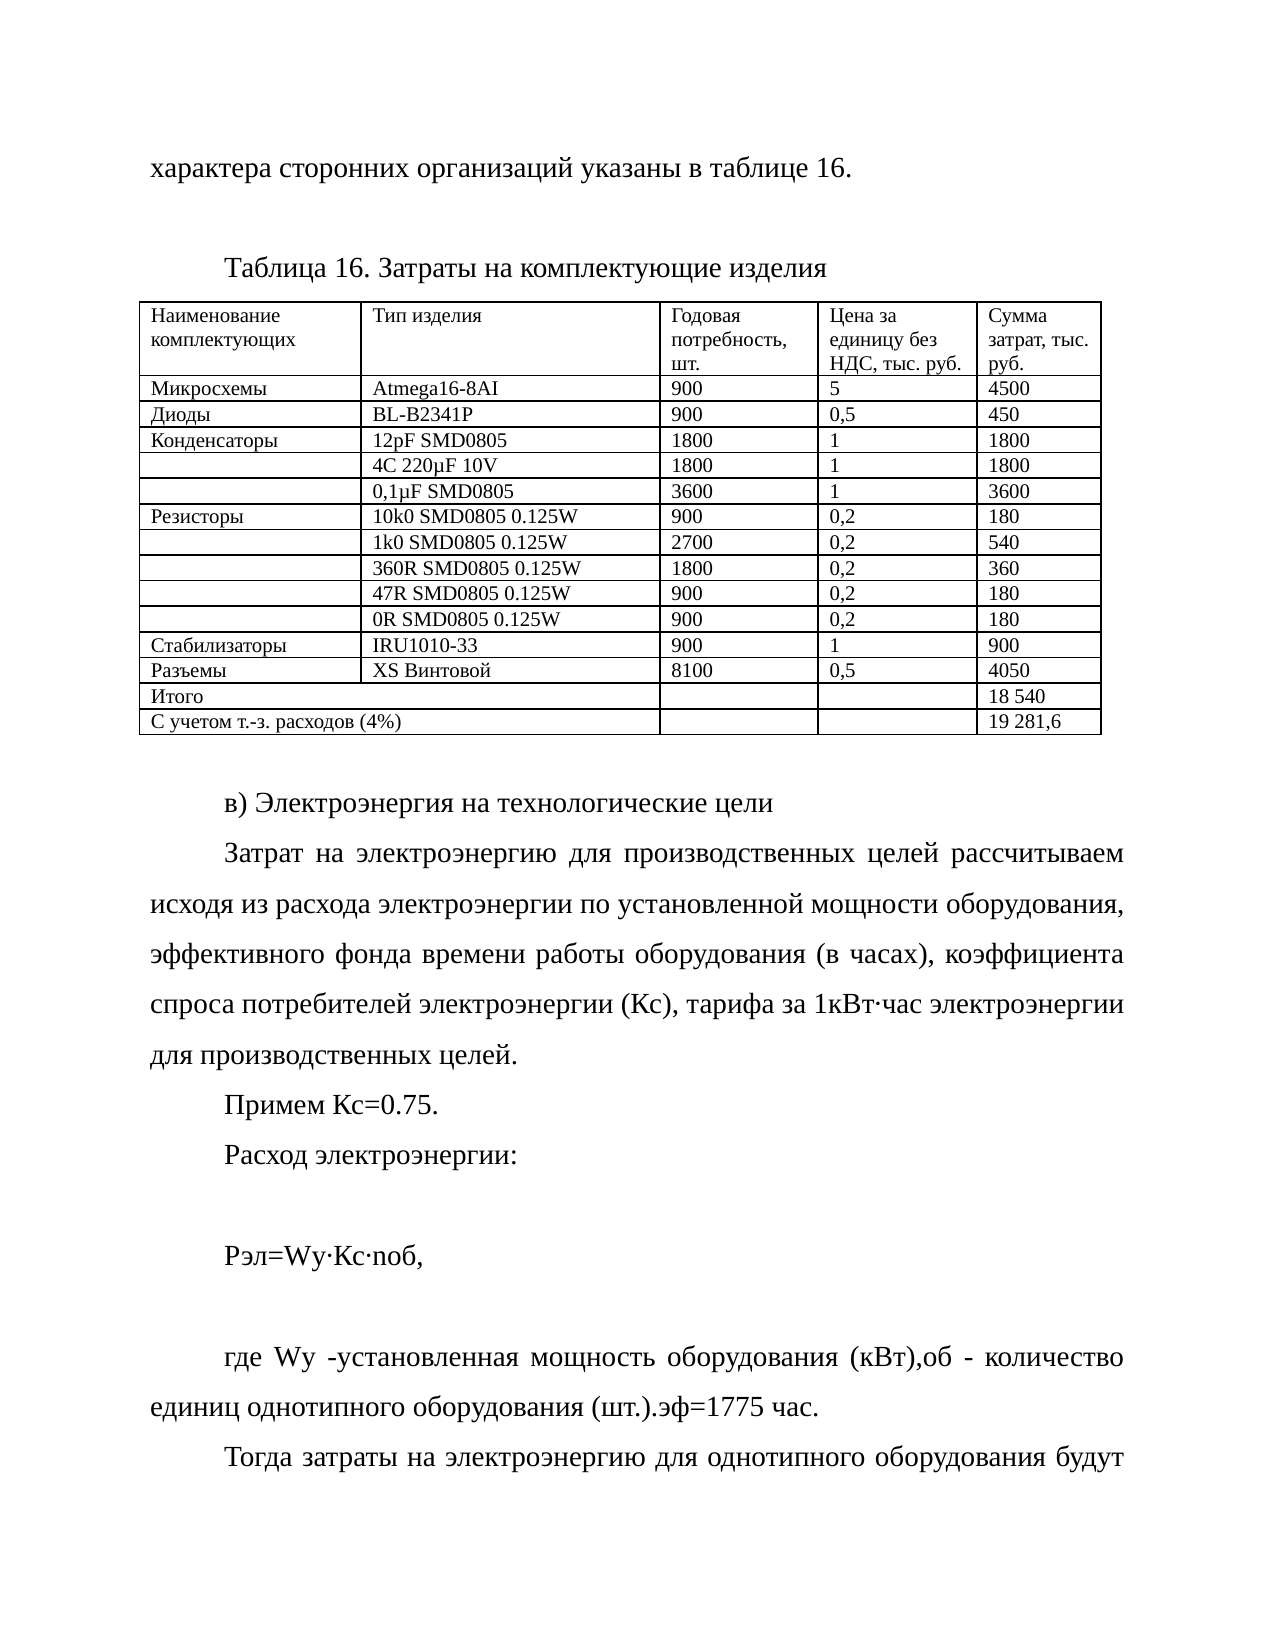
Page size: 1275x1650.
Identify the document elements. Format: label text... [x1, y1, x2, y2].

table_cell 1 [819, 633, 976, 657]
table_header Цена за единицу без НДС, тыс. руб. [819, 303, 976, 375]
table_cell 12pF SMD0805 [362, 428, 659, 452]
table_cell 47R SMD0805 0.125W [362, 581, 659, 605]
table_cell 0,5 [819, 402, 976, 426]
text в) Электроэнергия на технологические цели [150, 785, 1125, 819]
table_cell 180 [978, 607, 1100, 631]
table_cell 1800 [978, 453, 1100, 477]
table_cell [140, 607, 360, 631]
table_header Сумма затрат, тыс. руб. [978, 303, 1100, 375]
table_cell 4С 220µF 10V [362, 453, 659, 477]
table_header Наименование комплектующих [140, 303, 360, 375]
table_cell 360 [978, 556, 1100, 580]
table_cell 180 [978, 581, 1100, 605]
table_cell 4050 [978, 658, 1100, 682]
text характера сторонних организаций указаны в таблице 16. [150, 150, 1125, 183]
table_cell 0,2 [819, 505, 976, 528]
table_cell 0,2 [819, 607, 976, 631]
table_cell 900 [661, 402, 817, 426]
text Расход электроэнергии: [150, 1137, 1125, 1171]
table_cell 5 [819, 376, 976, 400]
table_cell [140, 453, 360, 477]
table_cell 900 [661, 581, 817, 605]
text где Wу -установленная мощность оборудования (кВт),об - количество единиц однотипного оборудования (шт.).эф=1775 час. [150, 1339, 1125, 1423]
text Тогда затраты на электроэнергию для однотипного оборудования будут [150, 1439, 1125, 1473]
table_cell Резисторы [140, 505, 360, 528]
text Затрат на электроэнергию для производственных целей рассчитываем исходя из расхода электроэнергии по установленной мощности оборудования, эффективного фонда времени работы оборудования (в часах), коэффициента спроса потребителей электроэнергии (Кс), тарифа за 1кВт∙час электроэнергии для производственных целей. [150, 836, 1125, 1070]
table_cell Разъемы [140, 658, 360, 682]
table_cell 0,2 [819, 530, 976, 554]
table_cell 1800 [661, 453, 817, 477]
table_cell 19 281,6 [978, 710, 1100, 733]
table_cell 8100 [661, 658, 817, 682]
table_cell [819, 684, 976, 708]
table_header Тип изделия [362, 303, 659, 375]
table_cell [661, 684, 817, 708]
table_cell 900 [661, 633, 817, 657]
table_cell Стабилизаторы [140, 633, 360, 657]
table_cell 1800 [978, 428, 1100, 452]
table_header Годовая потребность, шт. [661, 303, 817, 375]
table_cell Atmega16-8AI [362, 376, 659, 400]
table_cell XS Винтовой [362, 658, 659, 682]
table_cell 900 [661, 505, 817, 528]
table_cell [140, 530, 360, 554]
table_cell 900 [978, 633, 1100, 657]
table_cell [140, 556, 360, 580]
text Примем Кс=0.75. [150, 1087, 1125, 1121]
table_cell [661, 710, 817, 733]
table_cell Диоды [140, 402, 360, 426]
text Таблица 16. Затраты на комплектующие изделия [150, 251, 1125, 284]
table_cell Итого [140, 684, 659, 708]
table_cell 1 [819, 428, 976, 452]
table_cell 3600 [661, 479, 817, 503]
table_cell 4500 [978, 376, 1100, 400]
table_cell 1k0 SMD0805 0.125W [362, 530, 659, 554]
table_cell С учетом т.-з. расходов (4%) [140, 710, 659, 733]
table_cell 1 [819, 479, 976, 503]
table_cell Конденсаторы [140, 428, 360, 452]
table_cell 3600 [978, 479, 1100, 503]
table_cell 450 [978, 402, 1100, 426]
table_cell 0R SMD0805 0.125W [362, 607, 659, 631]
table_cell BL-B2341P [362, 402, 659, 426]
table_cell [140, 581, 360, 605]
table_cell 0,2 [819, 581, 976, 605]
table_cell 1800 [661, 428, 817, 452]
table_cell 10k0 SMD0805 0.125W [362, 505, 659, 528]
table_cell 1 [819, 453, 976, 477]
table_cell 360R SMD0805 0.125W [362, 556, 659, 580]
table_cell 2700 [661, 530, 817, 554]
text Рэл=Wу∙Кс∙nоб, [150, 1238, 1125, 1272]
table_cell [819, 710, 976, 733]
table_cell 0,5 [819, 658, 976, 682]
table_cell 18 540 [978, 684, 1100, 708]
table_cell 900 [661, 607, 817, 631]
table_cell 540 [978, 530, 1100, 554]
table_cell 1800 [661, 556, 817, 580]
table_cell 900 [661, 376, 817, 400]
table_cell 180 [978, 505, 1100, 528]
table_cell 0,1µF SMD0805 [362, 479, 659, 503]
table_cell 0,2 [819, 556, 976, 580]
table_cell IRU1010-33 [362, 633, 659, 657]
table_cell Микросхемы [140, 376, 360, 400]
table_cell [140, 479, 360, 503]
